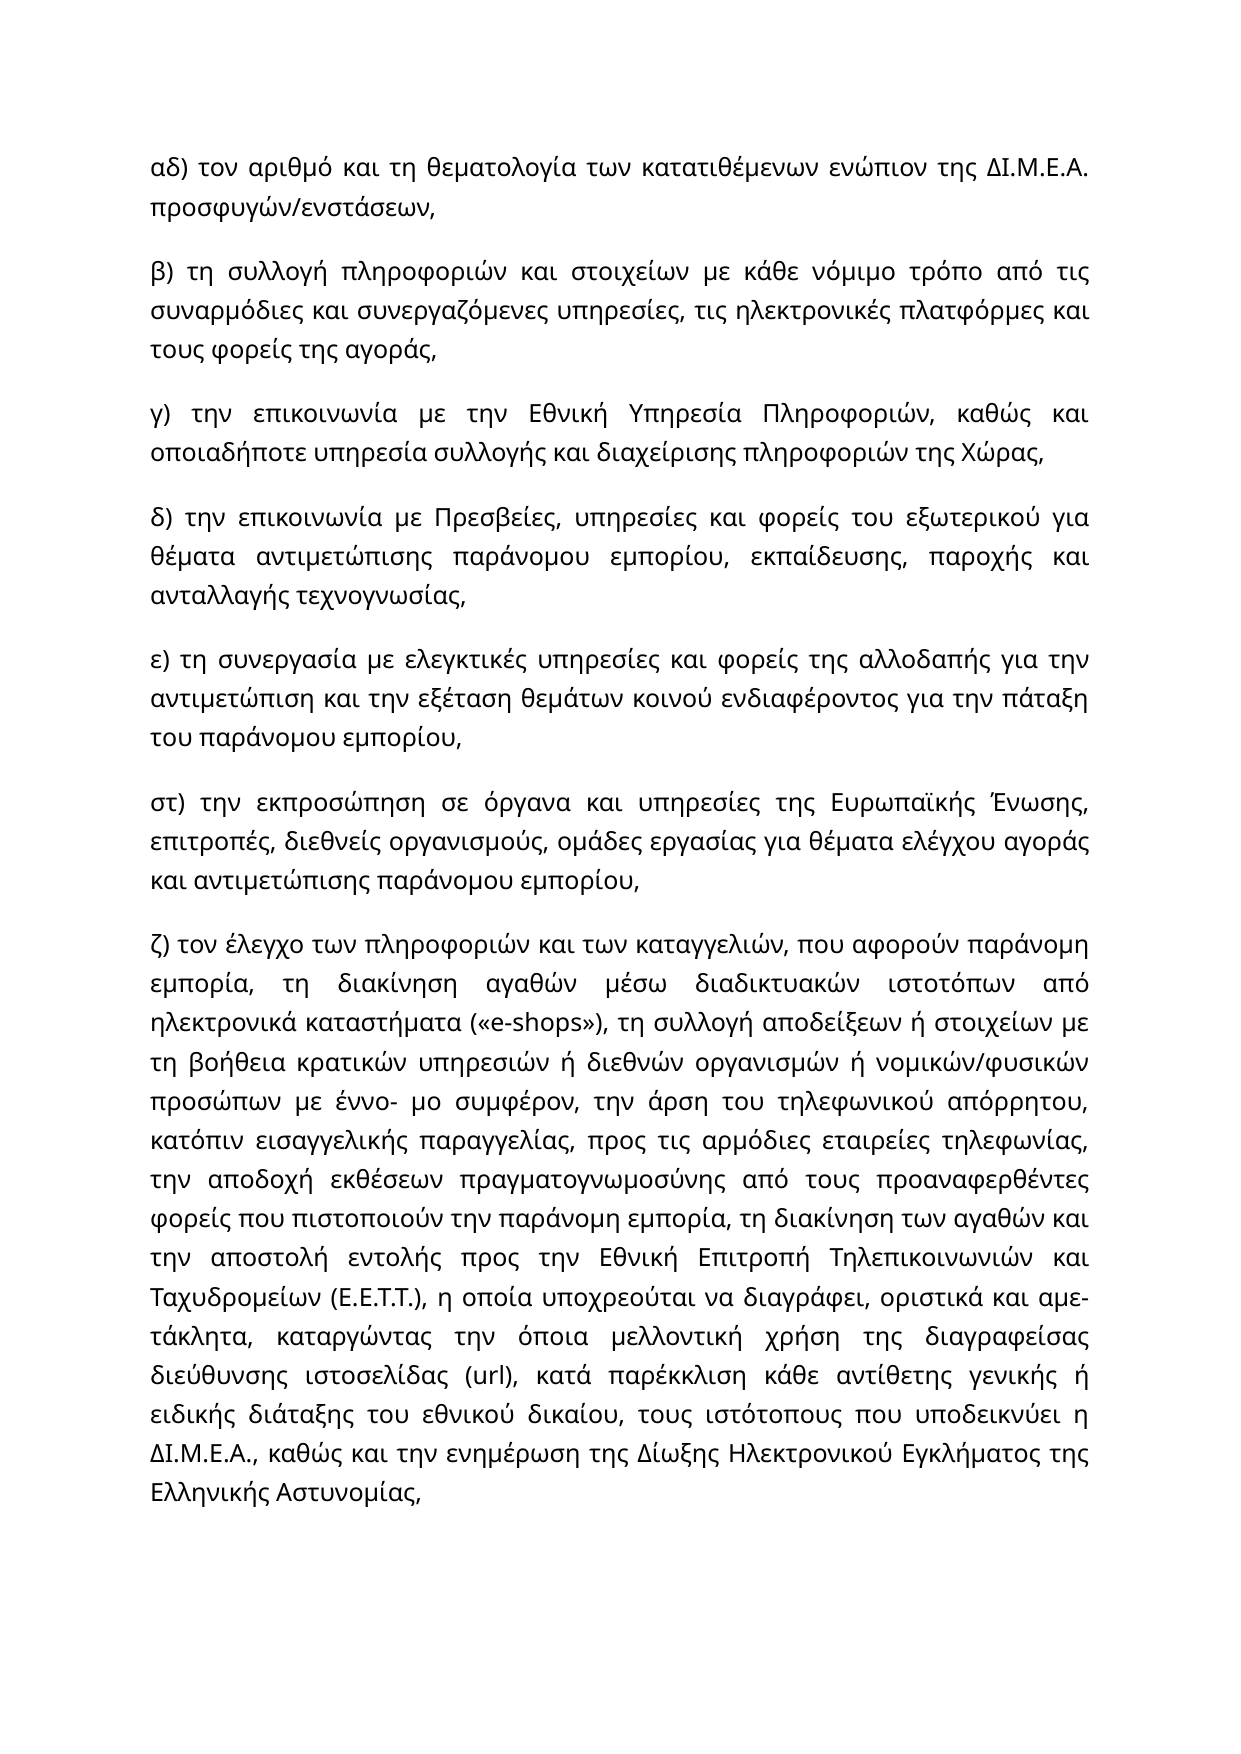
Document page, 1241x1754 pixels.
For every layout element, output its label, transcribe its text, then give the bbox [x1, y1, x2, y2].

text ζ) τον έλεγχο των πληροφοριών και των καταγγελιών, που αφορούν παράνομη εμπορία, τη διακίνηση αγαθών μέσω διαδικτυακών ιστοτόπων από ηλεκτρονικά καταστήματα («e-shops»), τη συλλογή αποδείξεων ή στοιχείων με τη βοήθεια κρατικών υπηρεσιών ή διεθνών οργανισμών ή νομικών/φυσικών προσώπων με έννο- μο συμφέρον, την άρση του τηλεφωνικού απόρρητου, κατόπιν εισαγγελικής παραγγελίας, προς τις αρμόδιες εταιρείες τηλεφωνίας, την αποδοχή εκθέσεων πραγματογνωμοσύνης από τους προαναφερθέντες φορείς που πιστοποιούν την παράνομη εμπορία, τη διακίνηση των αγαθών και την αποστολή εντολής προς την Εθνική Επιτροπή Τηλεπικοινωνιών και Ταχυδρομείων (Ε.Ε.Τ.Τ.), η οποία υποχρεούται να διαγράφει, οριστικά και αμε- τάκλητα, καταργώντας την όποια μελλοντική χρήση της διαγραφείσας διεύθυνσης ιστοσελίδας (url), κατά παρέκκλιση κάθε αντίθετης γενικής ή ειδικής διάταξης του εθνικού δικαίου, τους ιστότοπους που υποδεικνύει η ΔΙ.Μ.Ε.Α., καθώς και την ενημέρωση της Δίωξης Ηλεκτρονικού Εγκλήματος της Ελληνικής Αστυνομίας, [150, 927, 1090, 1509]
text στ) την εκπροσώπηση σε όργανα και υπηρεσίες της Ευρωπαϊκής Ένωσης, επιτροπές, διεθνείς οργανισμούς, ομάδες εργασίας για θέματα ελέγχου αγοράς και αντιμετώπισης παράνομου εμπορίου, [150, 784, 1090, 897]
text αδ) τον αριθμό και τη θεματολογία των κατατιθέμενων ενώπιον της ΔΙ.Μ.Ε.Α. προσφυγών/ενστάσεων, [150, 150, 1090, 223]
text δ) την επικοινωνία με Πρεσβείες, υπηρεσίες και φορείς του εξωτερικού για θέματα αντιμετώπισης παράνομου εμπορίου, εκπαίδευσης, παροχής και ανταλλαγής τεχνογνωσίας, [150, 499, 1090, 612]
text γ) την επικοινωνία με την Εθνική Υπηρεσία Πληροφοριών, καθώς και οποιαδήποτε υπηρεσία συλλογής και διαχείρισης πληροφοριών της Χώρας, [150, 396, 1090, 469]
text β) τη συλλογή πληροφοριών και στοιχείων με κάθε νόμιμο τρόπο από τις συναρμόδιες και συνεργαζόμενες υπηρεσίες, τις ηλεκτρονικές πλατφόρμες και τους φορείς της αγοράς, [150, 253, 1090, 366]
text ε) τη συνεργασία με ελεγκτικές υπηρεσίες και φορείς της αλλοδαπής για την αντιμετώπιση και την εξέταση θεμάτων κοινού ενδιαφέροντος για την πάταξη του παράνομου εμπορίου, [150, 642, 1090, 754]
